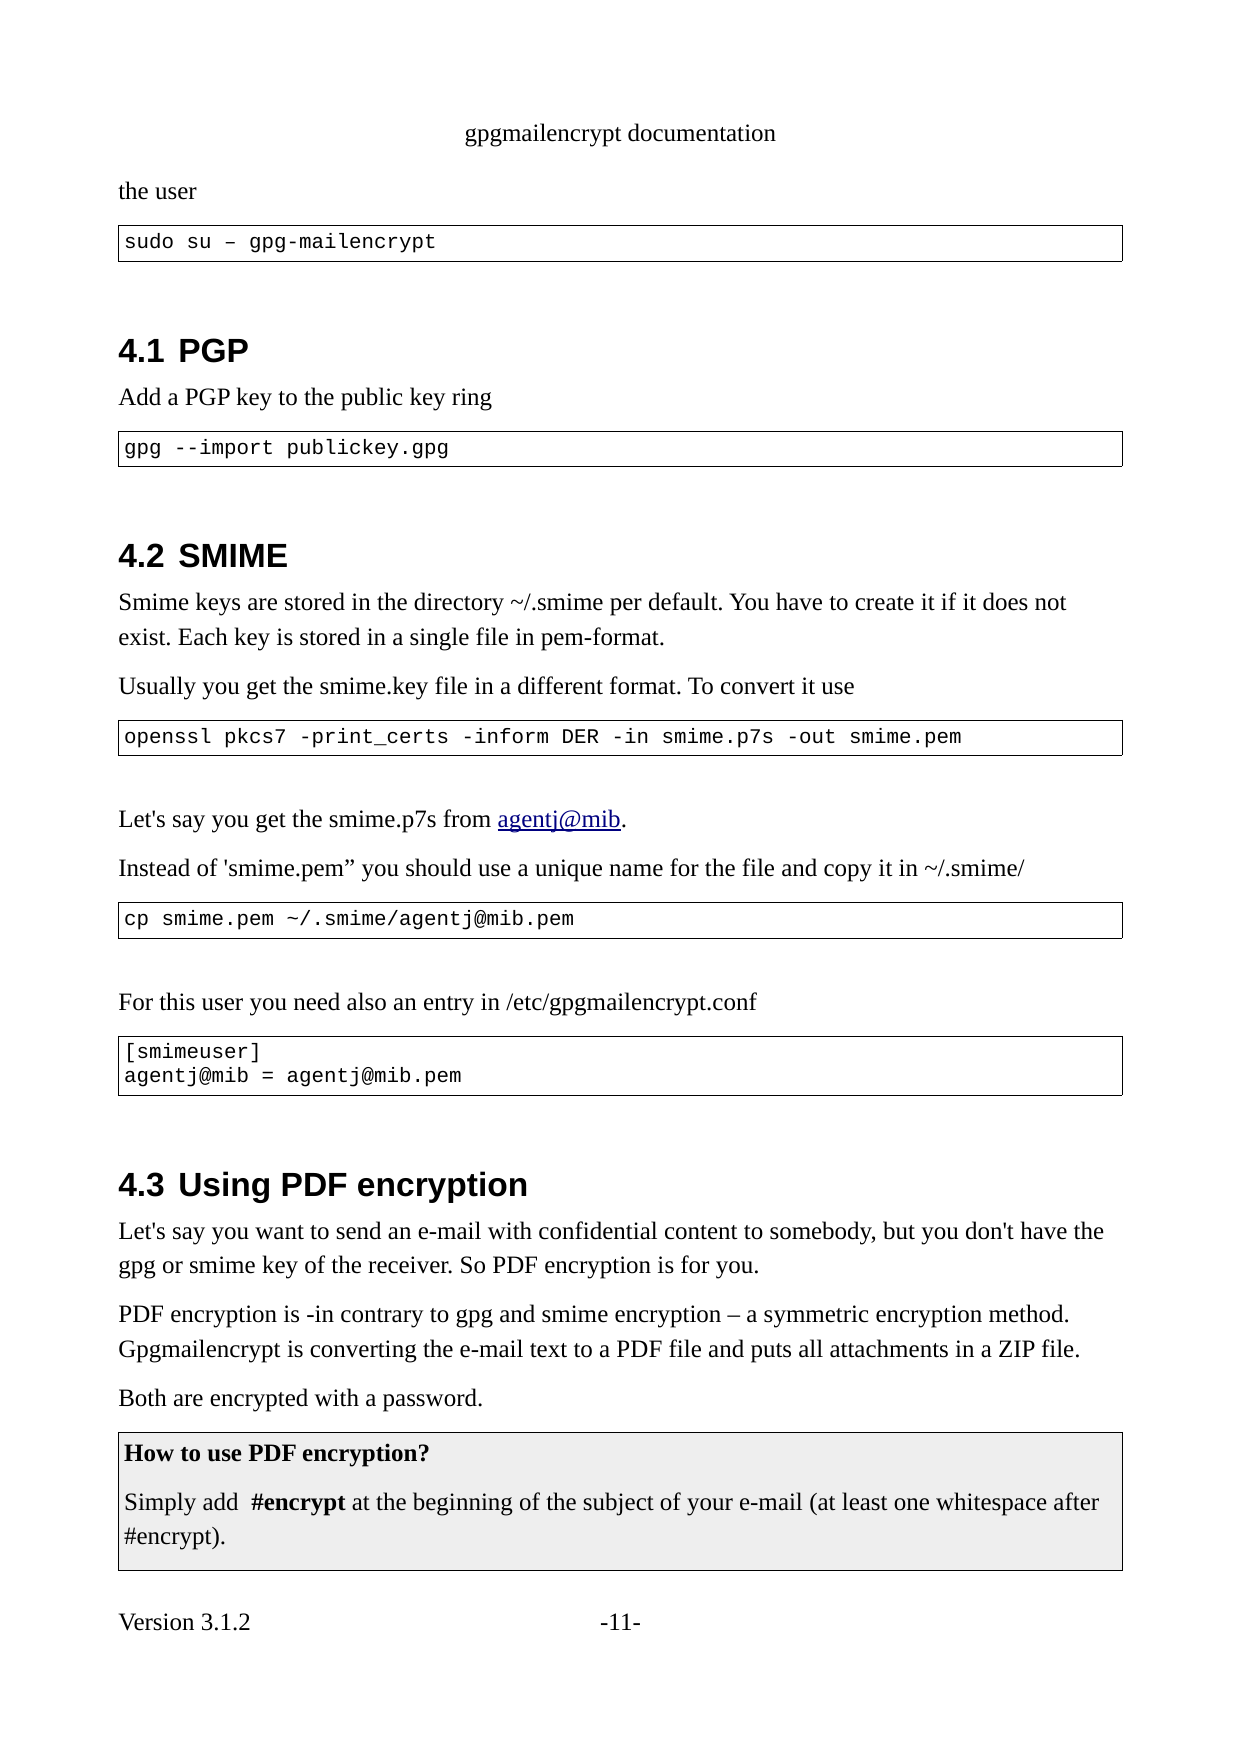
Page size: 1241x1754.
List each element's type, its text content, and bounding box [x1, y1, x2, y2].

text Both are encrypted with a password. [118, 1383, 1122, 1412]
subtitle SMIME [118, 536, 1122, 575]
text Add a PGP key to the public key ring [118, 382, 1122, 411]
text Let's say you get the smime.p7s from agentj@mib. [118, 804, 1122, 833]
text PDF encryption is -in contrary to gpg and smime encryption – a symmetric encryption method. Gpgmailencrypt is converting the e-mail text to a PDF file and puts all attachments in a ZIP file. [118, 1299, 1122, 1362]
text Instead of 'smime.pem” you should use a unique name for the file and copy it in ~/.smime/ [118, 853, 1122, 882]
text For this user you need also an entry in /etc/gpgmailencrypt.conf [118, 987, 1122, 1015]
table_header [smimeuser] agentj@mib = agentj@mib.pem [119, 1037, 1122, 1094]
text Usually you get the smime.key file in a different format. To convert it use [118, 671, 1122, 699]
table_header openssl pkcs7 -print_certs -inform DER -in smime.p7s -out smime.pem [119, 721, 1122, 755]
text Smime keys are stored in the directory ~/.smime per default. You have to create it if it does not exist. Each key is stored in a single file in pem-format. [118, 587, 1122, 650]
table_header sudo su – gpg-mailencrypt [119, 226, 1122, 261]
subtitle Using PDF encryption [118, 1164, 1122, 1203]
subtitle PGP [118, 331, 1122, 369]
table_header cp smime.pem ~/.smime/agentj@mib.pem [119, 903, 1122, 937]
text Let's say you want to send an e-mail with confidential content to somebody, but you don't have the gpg or smime key of the receiver. So PDF encryption is for you. [118, 1216, 1122, 1279]
text the user [118, 176, 1122, 205]
table_header How to use PDF encryption? Simply add #encrypt at the beginning of the subject of your e-mail (at least one whitespace after #encrypt). [119, 1433, 1122, 1570]
table_header gpg --import publickey.gpg [119, 432, 1122, 466]
